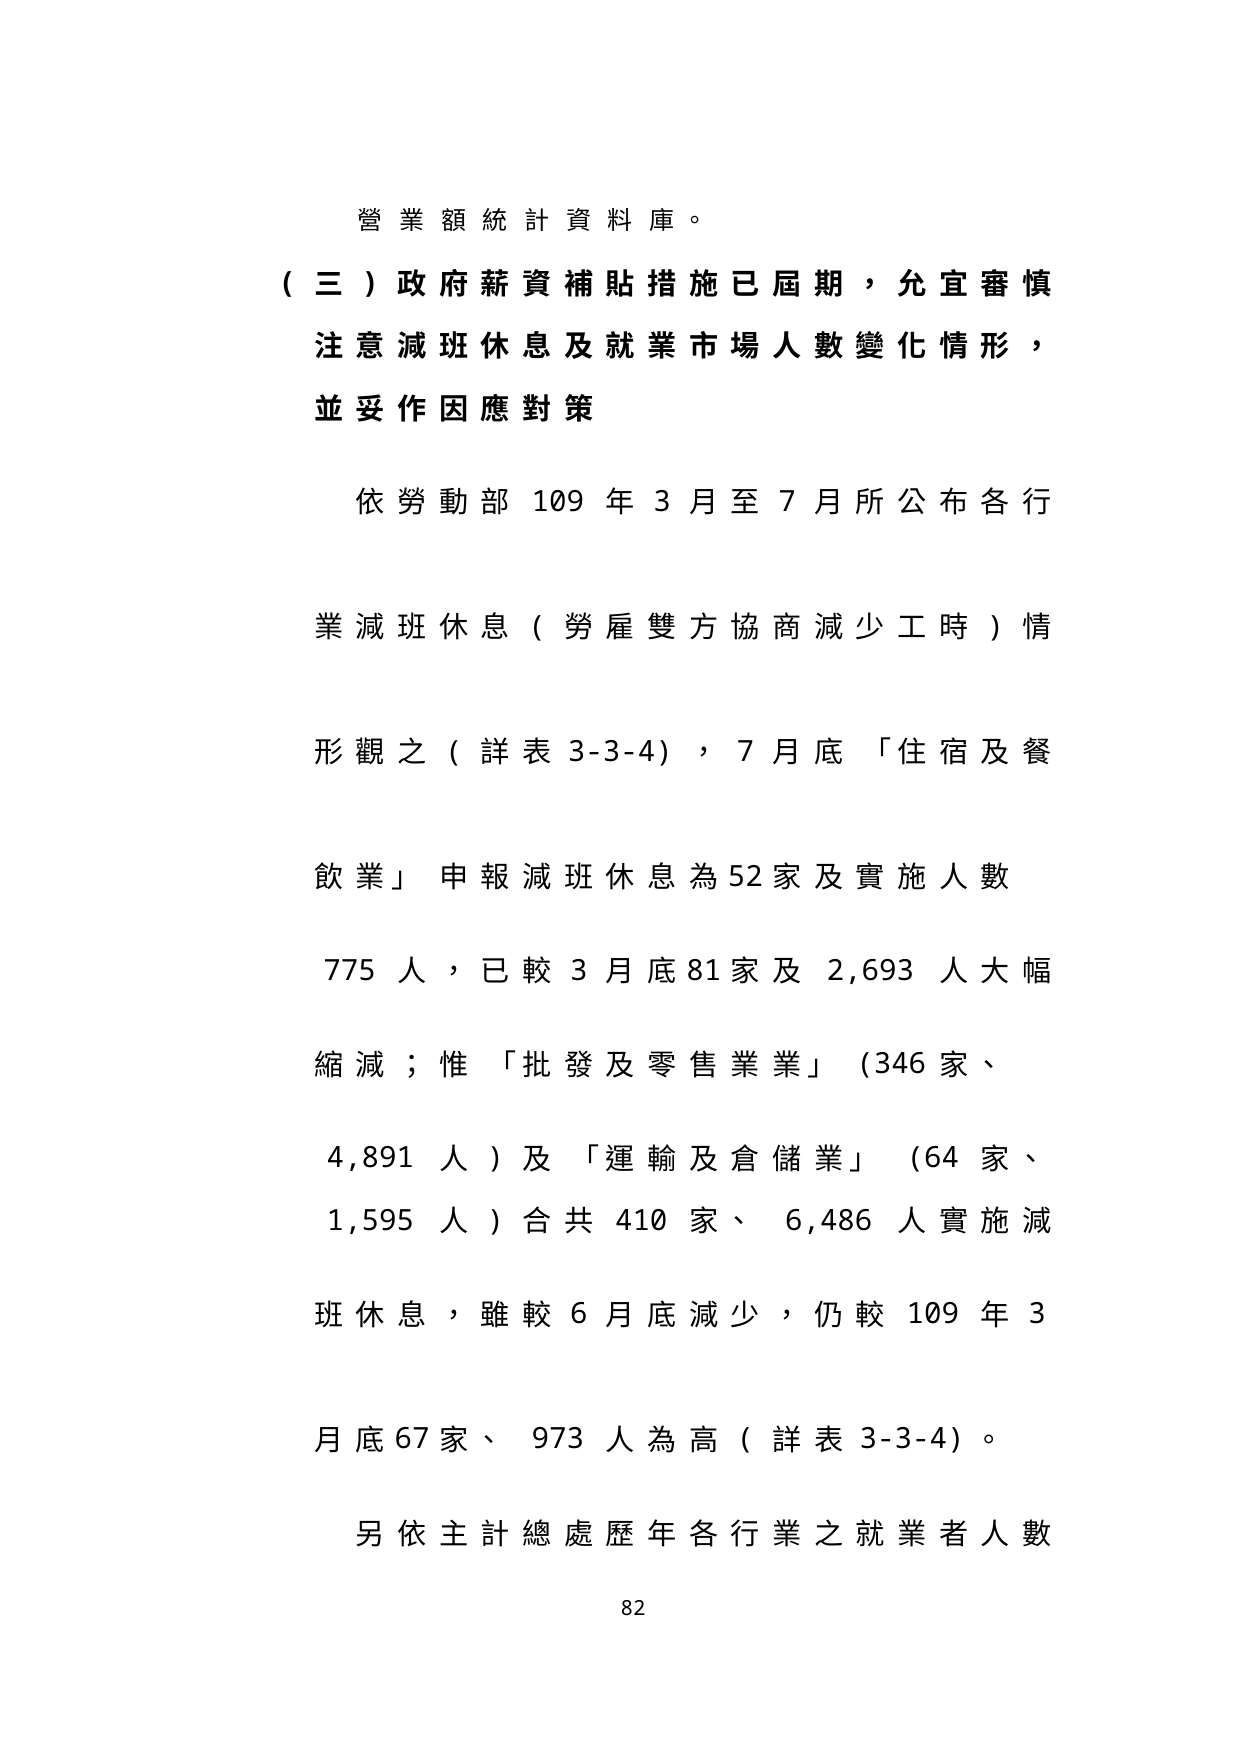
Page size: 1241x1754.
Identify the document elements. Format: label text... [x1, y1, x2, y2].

text (三)政府薪資補貼措施已屆期，允宜審慎注意減班休息及就業市場人數變化情形，並妥作因應對策 [242, 240, 1058, 427]
text 營業額統計資料庫。 [183, 177, 1087, 240]
text 依勞動部109年3月至7月所公布各行業減班休息(勞雇雙方協商減少工時)情形觀之(詳表3-3-4)，7月底「住宿及餐飲業」申報減班休息為52家及實施人數775人，已較3月底81家及2,693人大幅縮減；惟「批發及零售業業」(346家、4,891人)及「運輸及倉儲業」(64家、1,595人)合共410家、6,486人實施減班休息，雖較6月底減少，仍較109年3月底67家、973人為高(詳表3-3-4)。 [271, 427, 1058, 1490]
text 另依主計總處歷年各行業之就業者人數 [271, 1490, 1058, 1552]
